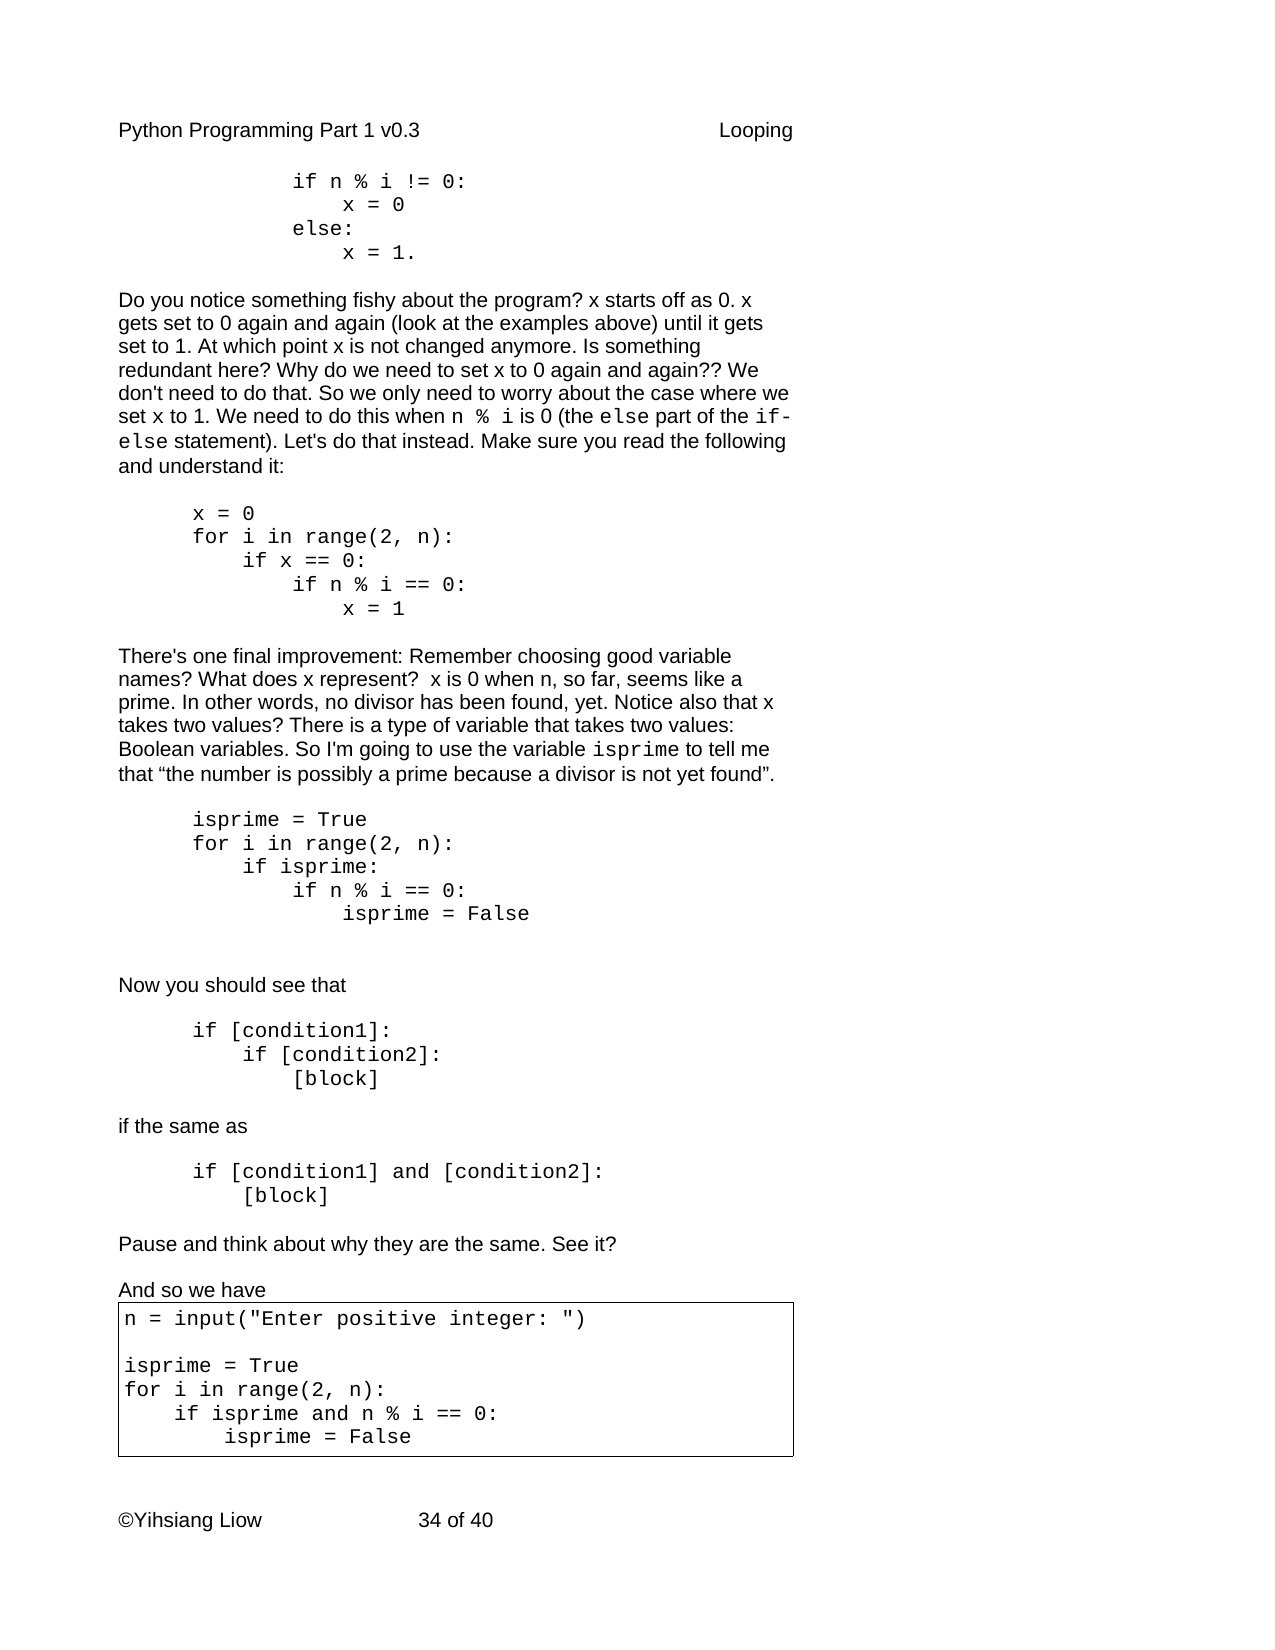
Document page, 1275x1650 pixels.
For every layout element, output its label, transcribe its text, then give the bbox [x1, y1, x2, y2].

text if isprime: [118, 856, 793, 880]
text Do you notice something fishy about the program? x starts off as 0. x gets set to 0 again and again (look at the examples above) until it gets set to 1. At which point x is not changed anymore. Is something redundant here? Why do we need to set x to 0 again and again?? We don't need to do that. So we only need to worry about the case where we set x to 1. We need to do this when n % i is 0 (the else part of the if-else statement). Let's do that instead. Make sure you read the following and understand it: [118, 289, 793, 478]
text [block] [118, 1068, 793, 1091]
text isprime = True [118, 809, 793, 832]
text x = 1. [118, 242, 793, 265]
text x = 0 [118, 194, 793, 218]
text if n % i == 0: [118, 880, 793, 903]
text x = 0 [118, 501, 793, 527]
text if the same as [118, 1115, 793, 1138]
text for i in range(2, n): [118, 527, 793, 550]
text for i in range(2, n): [118, 832, 793, 856]
text Now you should see that [118, 974, 793, 997]
text if n % i != 0: [118, 171, 793, 194]
text And so we have [118, 1279, 793, 1302]
text There's one final improvement: Remember choosing good variable names? What does x represent? x is 0 when n, so far, seems like a prime. In other words, no divisor has been found, yet. Notice also that x takes two values? There is a type of variable that takes two values: Boolean variables. So I'm going to use the variable isprime to tell me that “the number is possibly a prime because a divisor is not yet found”. [118, 621, 793, 786]
table_header n = input("Enter positive integer: ") isprime = True for i in range(2, n): if isprime and n % i == 0: isprime = False [119, 1303, 793, 1456]
text Pause and think about why they are the same. See it? [118, 1232, 793, 1256]
text [block] [118, 1185, 793, 1209]
text if [condition1]: [118, 1020, 793, 1044]
text if n % i == 0: [118, 574, 793, 597]
text x = 1 [118, 597, 793, 621]
text else: [118, 218, 793, 242]
text if x == 0: [118, 550, 793, 574]
text isprime = False [118, 903, 793, 927]
text if [condition2]: [118, 1044, 793, 1068]
text if [condition1] and [condition2]: [118, 1161, 793, 1185]
